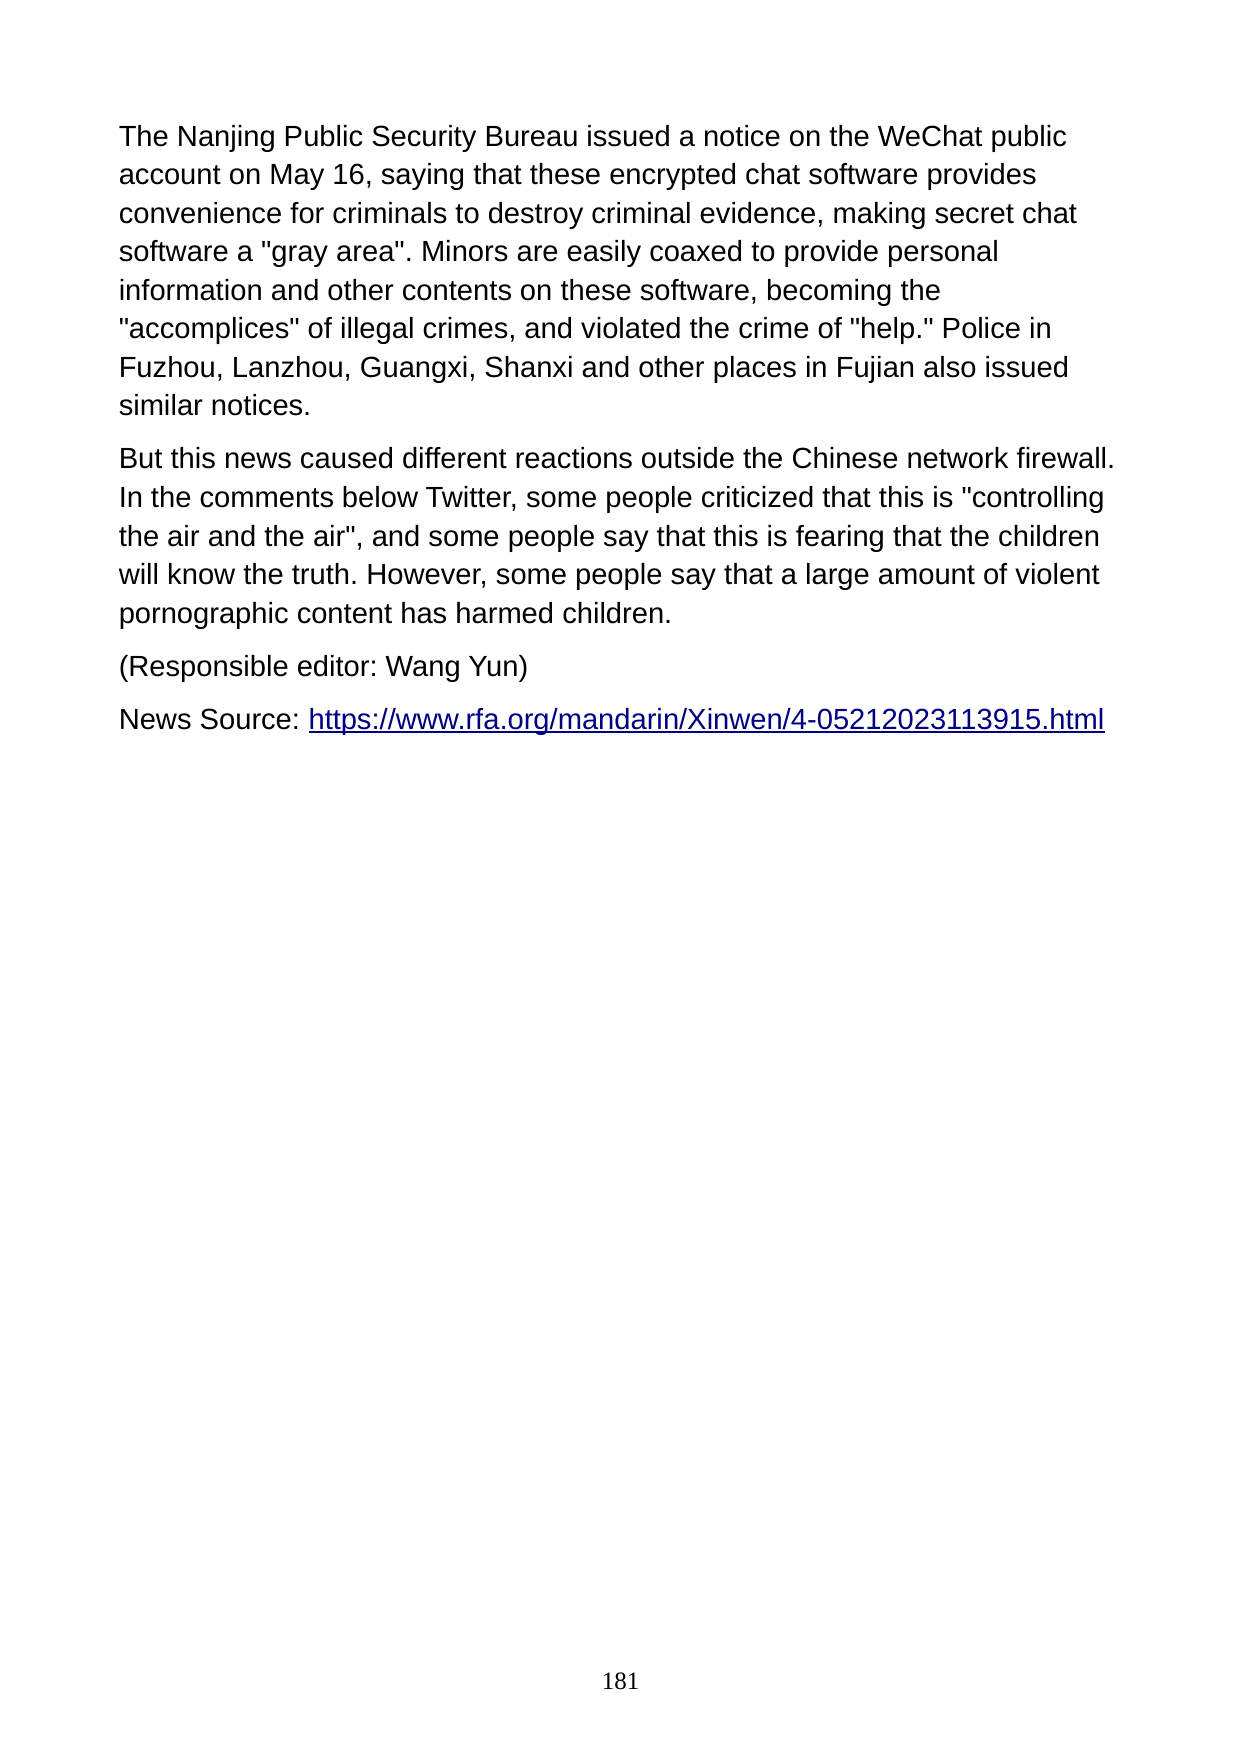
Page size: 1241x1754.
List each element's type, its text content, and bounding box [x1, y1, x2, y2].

text News Source: https://www.rfa.org/mandarin/Xinwen/4-05212023113915.html [118, 702, 1122, 735]
text But this news caused different reactions outside the Chinese network firewall. In the comments below Twitter, some people criticized that this is "controlling the air and the air", and some people say that this is fearing that the children will know the truth. However, some people say that a large amount of violent pornographic content has harmed children. [118, 441, 1122, 629]
text (Responsible editor: Wang Yun) [118, 649, 1122, 682]
text The Nanjing Public Security Bureau issued a notice on the WeChat public account on May 16, saying that these encrypted chat software provides convenience for criminals to destroy criminal evidence, making secret chat software a "gray area". Minors are easily coaxed to provide personal information and other contents on these software, becoming the "accomplices" of illegal crimes, and violated the crime of "help." Police in Fuzhou, Lanzhou, Guangxi, Shanxi and other places in Fujian also issued similar notices. [118, 118, 1122, 422]
